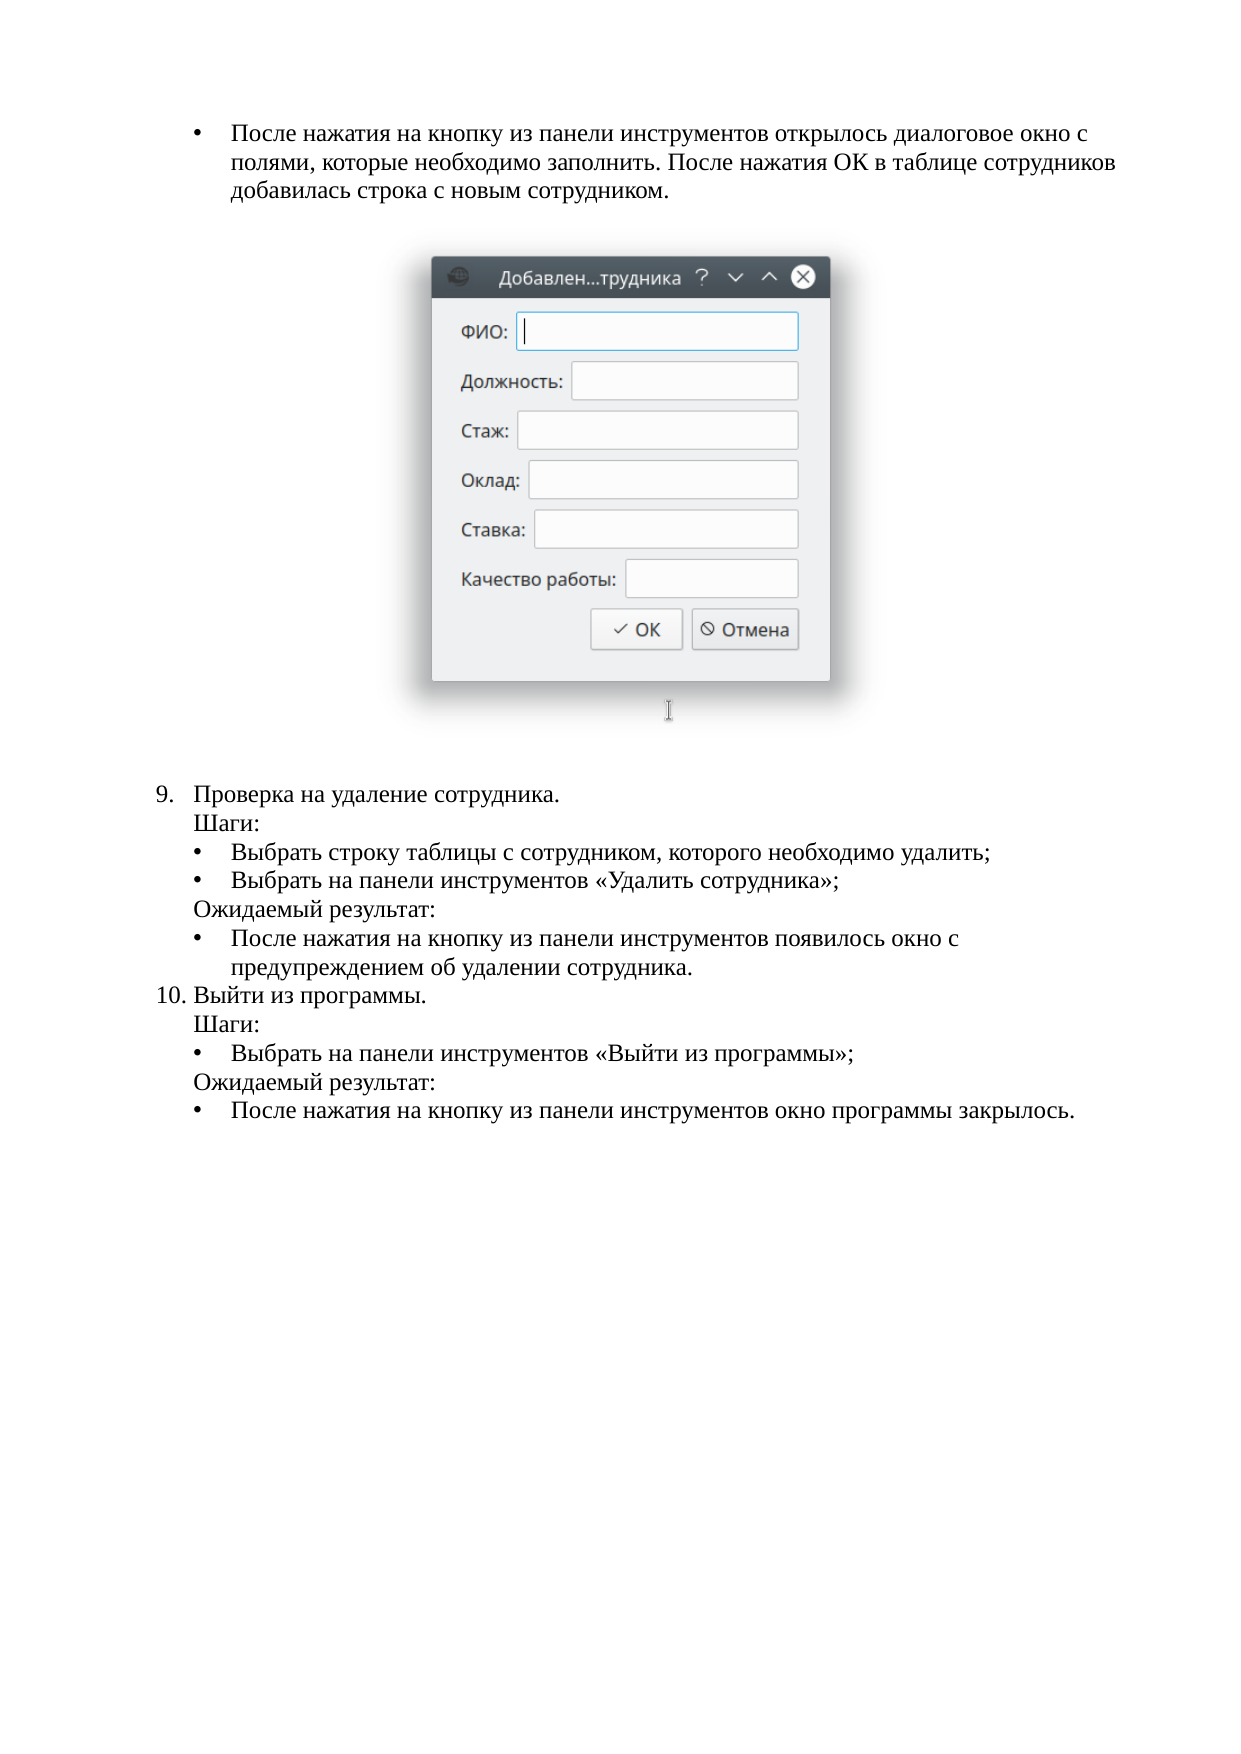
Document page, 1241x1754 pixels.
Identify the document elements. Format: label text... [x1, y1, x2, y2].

list Ожидаемый результат: [156, 1067, 1122, 1096]
list Выбрать строку таблицы с сотрудником, которого необходимо удалить; [193, 837, 1122, 866]
list Проверка на удаление сотрудника. [156, 779, 1122, 808]
list После нажатия на кнопку из панели инструментов появилось окно с предупреждением об удалении сотрудника. [193, 923, 1122, 981]
list Выбрать на панели инструментов «Удалить сотрудника»; [193, 866, 1122, 894]
picture [363, 215, 899, 750]
list Шаги: [156, 1009, 1122, 1038]
list После нажатия на кнопку из панели инструментов окно программы закрылось. [193, 1096, 1122, 1124]
list После нажатия на кнопку из панели инструментов открылось диалоговое окно с полями, которые необходимо заполнить. После нажатия ОК в таблице сотрудников добавилась строка с новым сотрудником. [193, 118, 1122, 204]
list Выйти из программы. [156, 981, 1122, 1009]
list Выбрать на панели инструментов «Выйти из программы»; [193, 1038, 1122, 1067]
list Шаги: [156, 808, 1122, 837]
list Ожидаемый результат: [156, 894, 1122, 923]
